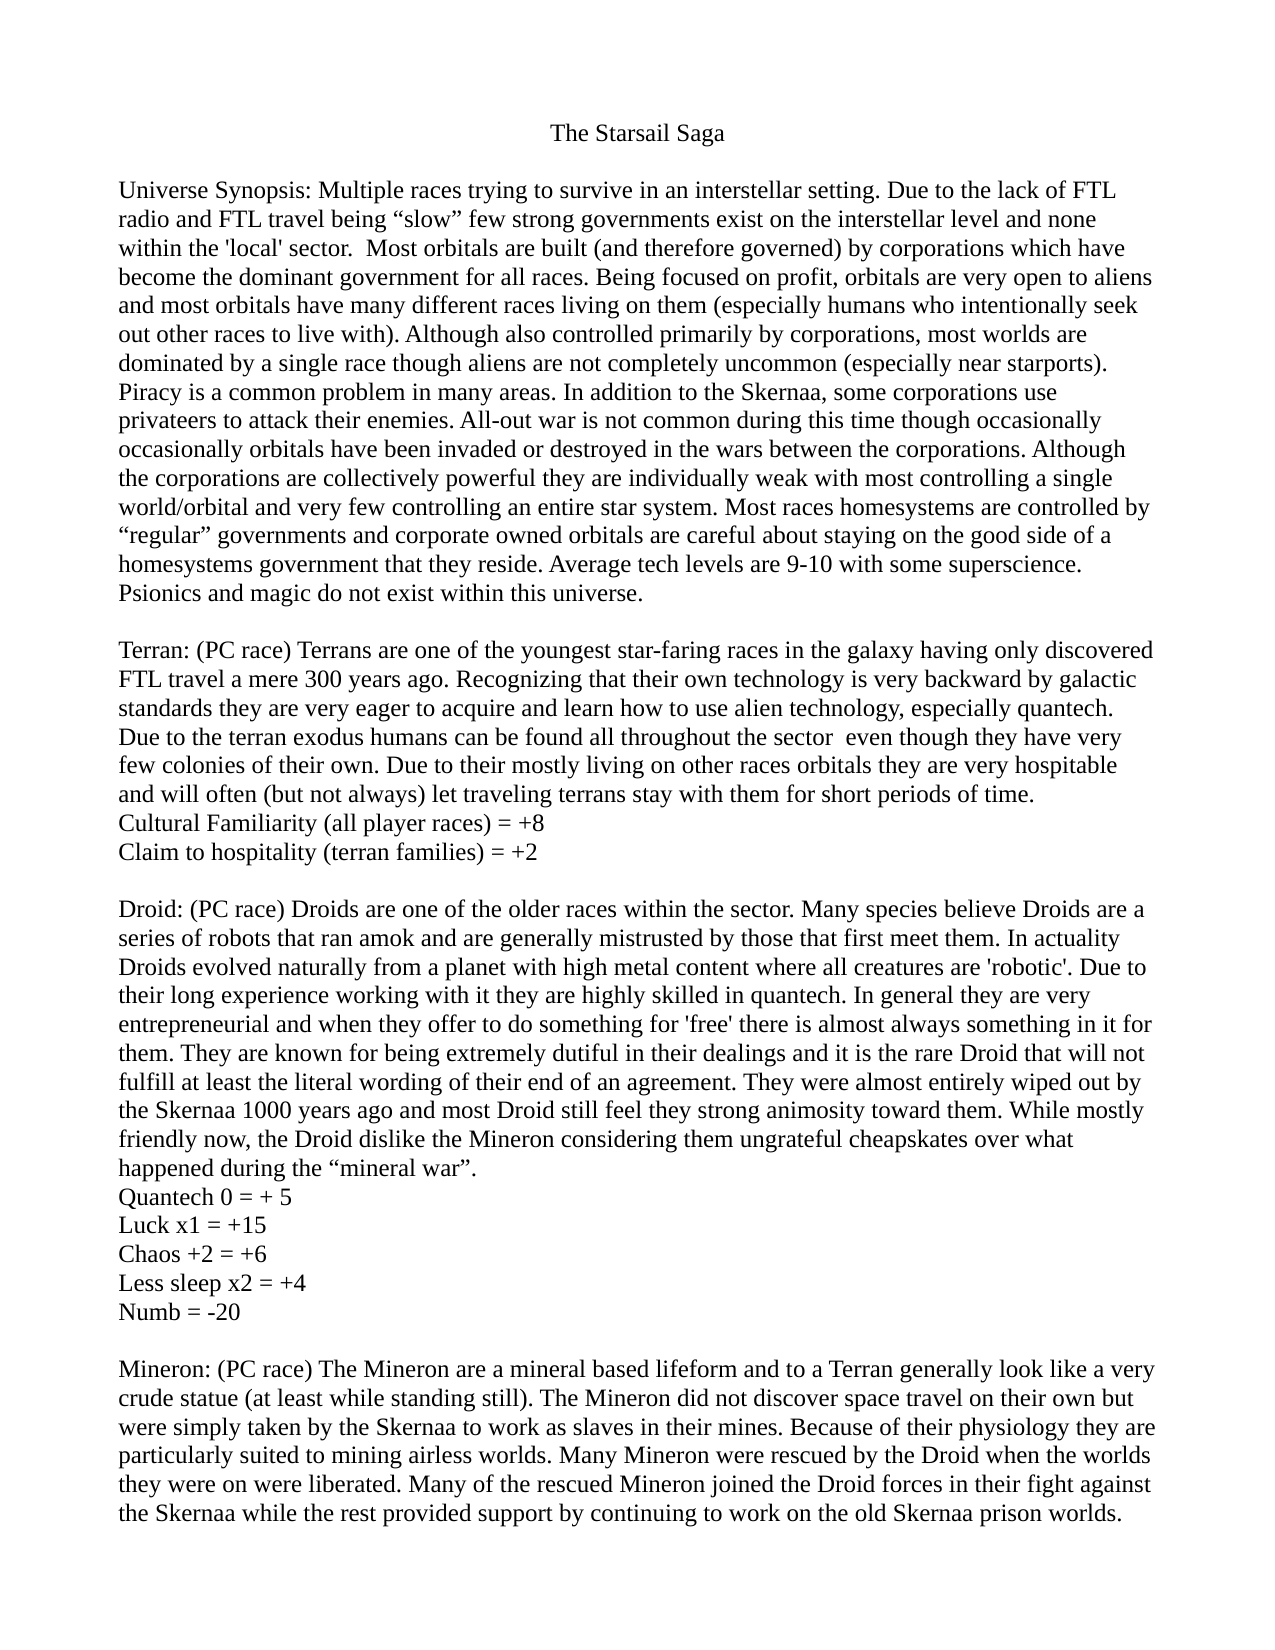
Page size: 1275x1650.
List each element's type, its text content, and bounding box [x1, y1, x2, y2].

text Universe Synopsis: Multiple races trying to survive in an interstellar setting. Due to the lack of FTL radio and FTL travel being “slow” few strong governments exist on the interstellar level and none within the 'local' sector. Most orbitals are built (and therefore governed) by corporations which have become the dominant government for all races. Being focused on profit, orbitals are very open to aliens and most orbitals have many different races living on them (especially humans who intentionally seek out other races to live with). Although also controlled primarily by corporations, most worlds are dominated by a single race though aliens are not completely uncommon (especially near starports). Piracy is a common problem in many areas. In addition to the Skernaa, some corporations use privateers to attack their enemies. All-out war is not common during this time though occasionally occasionally orbitals have been invaded or destroyed in the wars between the corporations. Although the corporations are collectively powerful they are individually weak with most controlling a single world/orbital and very few controlling an entire star system. Most races homesystems are controlled by “regular” governments and corporate owned orbitals are careful about staying on the good side of a homesystems government that they reside. Average tech levels are 9-10 with some superscience. Psionics and magic do not exist within this universe. [118, 176, 1157, 607]
text Terran: (PC race) Terrans are one of the youngest star-faring races in the galaxy having only discovered FTL travel a mere 300 years ago. Recognizing that their own technology is very backward by galactic standards they are very eager to acquire and learn how to use alien technology, especially quantech. Due to the terran exodus humans can be found all throughout the sector even though they have very few colonies of their own. Due to their mostly living on other races orbitals they are very hospitable and will often (but not always) let traveling terrans stay with them for short periods of time. [118, 636, 1157, 808]
text The Starsail Saga [118, 118, 1157, 147]
text Quantech 0 = + 5 [118, 1182, 1157, 1211]
text Cultural Familiarity (all player races) = +8 [118, 808, 1157, 837]
text Droid: (PC race) Droids are one of the older races within the sector. Many species believe Droids are a series of robots that ran amok and are generally mistrusted by those that first meet them. In actuality Droids evolved naturally from a planet with high metal content where all creatures are 'robotic'. Due to their long experience working with it they are highly skilled in quantech. In general they are very entrepreneurial and when they offer to do something for 'free' there is almost always something in it for them. They are known for being extremely dutiful in their dealings and it is the rare Droid that will not fulfill at least the literal wording of their end of an agreement. They were almost entirely wiped out by the Skernaa 1000 years ago and most Droid still feel they strong animosity toward them. While mostly friendly now, the Droid dislike the Mineron considering them ungrateful cheapskates over what happened during the “mineral war”. [118, 894, 1157, 1182]
text Mineron: (PC race) The Mineron are a mineral based lifeform and to a Terran generally look like a very crude statue (at least while standing still). The Mineron did not discover space travel on their own but were simply taken by the Skernaa to work as slaves in their mines. Because of their physiology they are particularly suited to mining airless worlds. Many Mineron were rescued by the Droid when the worlds they were on were liberated. Many of the rescued Mineron joined the Droid forces in their fight against the Skernaa while the rest provided support by continuing to work on the old Skernaa prison worlds. [118, 1354, 1157, 1527]
text Claim to hospitality (terran families) = +2 [118, 837, 1157, 866]
text Less sleep x2 = +4 [118, 1268, 1157, 1297]
text Numb = -20 [118, 1297, 1157, 1326]
text Luck x1 = +15 [118, 1211, 1157, 1239]
text Chaos +2 = +6 [118, 1239, 1157, 1268]
